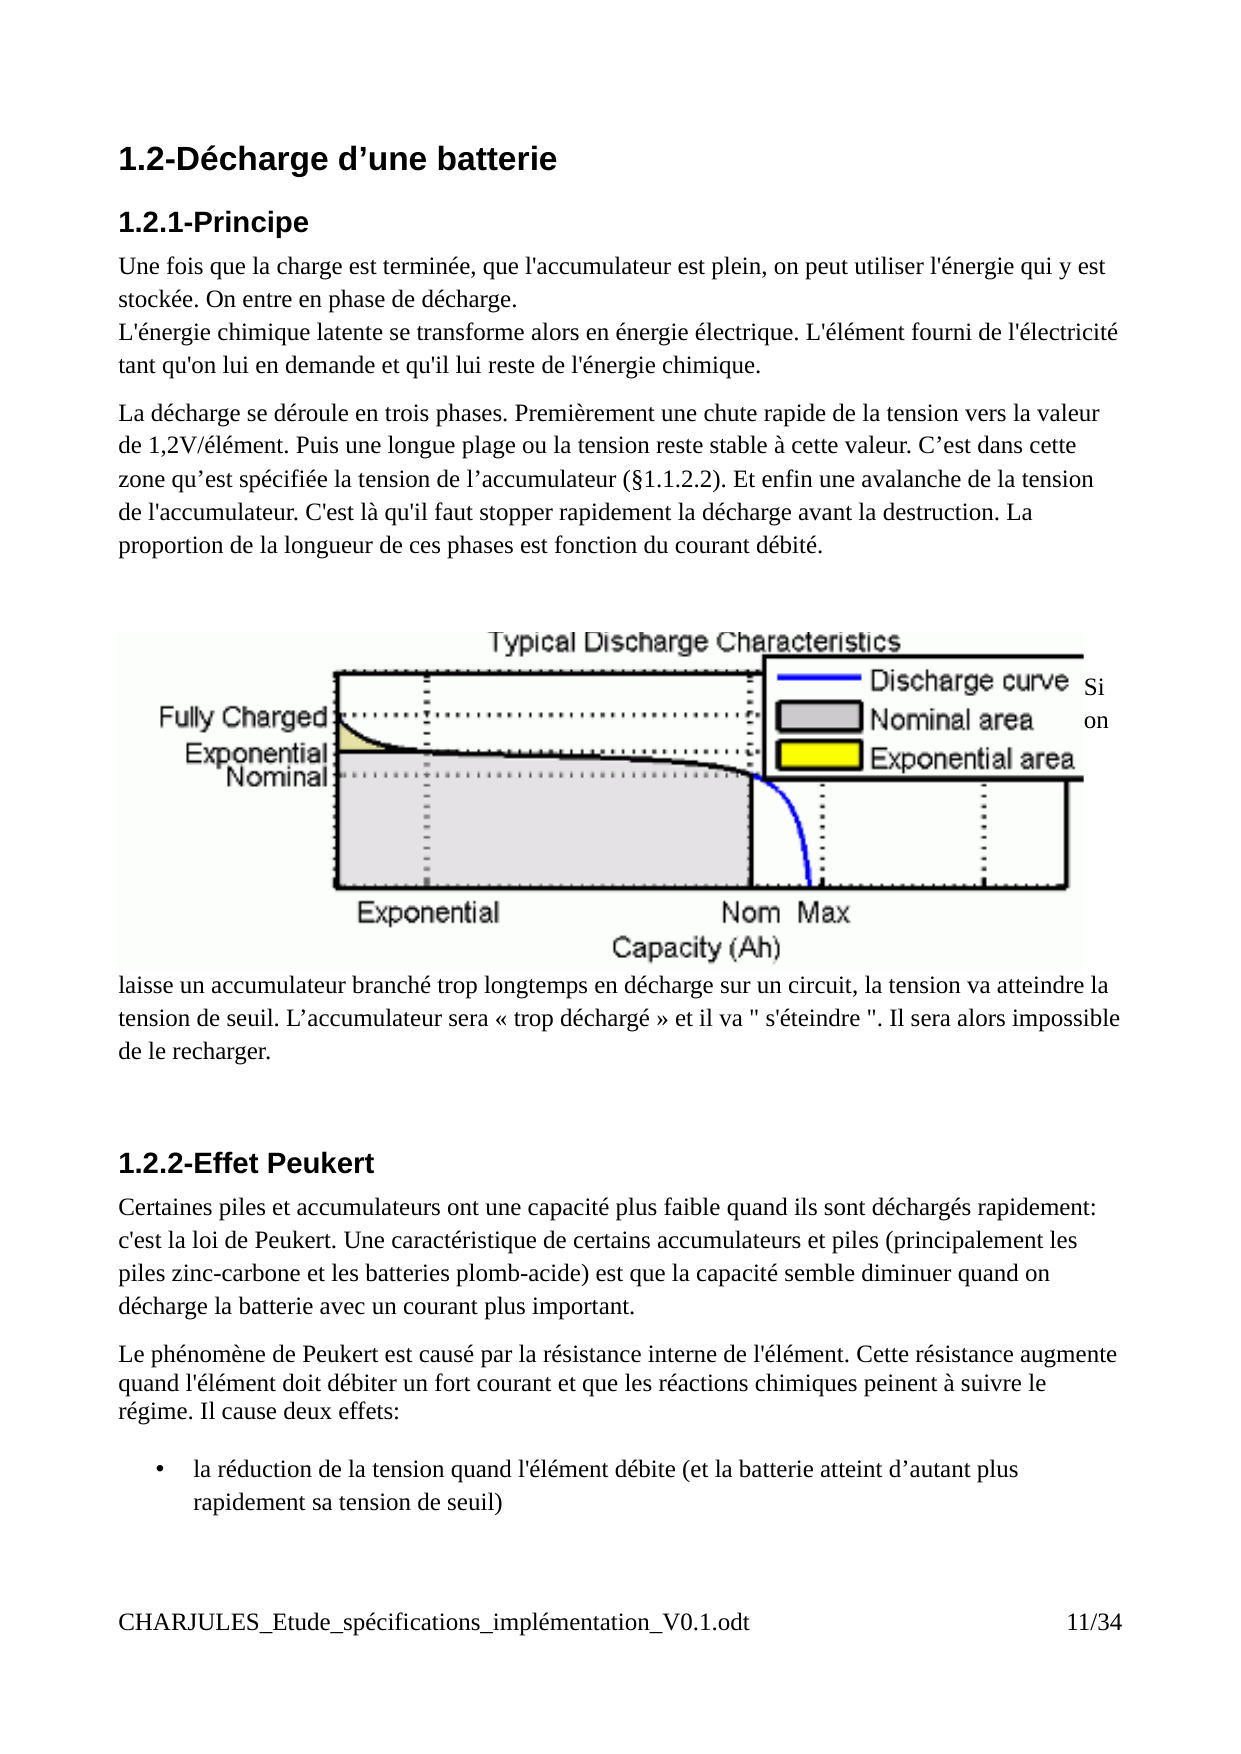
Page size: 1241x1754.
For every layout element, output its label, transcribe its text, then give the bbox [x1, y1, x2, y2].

subtitle 1.2.2-Effet Peukert [118, 1146, 1122, 1180]
subtitle 1.2-Décharge d’une batterie [118, 139, 1122, 178]
list la réduction de la tension quand l'élément débite (et la batterie atteint d’autant plus rapidement sa tension de seuil) [156, 1454, 1122, 1516]
text Le phénomène de Peukert est causé par la résistance interne de l'élément. Cette résistance augmente quand l'élément doit débiter un fort courant et que les réactions chimiques peinent à suivre le régime. Il cause deux effets: [118, 1339, 1122, 1425]
picture [116, 632, 1084, 971]
text Certaines piles et accumulateurs ont une capacité plus faible quand ils sont déchargés rapidement: c'est la loi de Peukert. Une caractéristique de certains accumulateurs et piles (principalement les piles zinc-carbone et les batteries plomb-acide) est que la capacité semble diminuer quand on décharge la batterie avec un courant plus important. [118, 1192, 1122, 1320]
subtitle 1.2.1-Principe [118, 205, 1122, 238]
text Si on laisse un accumulateur branché trop longtemps en décharge sur un circuit, la tension va atteindre la tension de seuil. L’accumulateur sera « trop déchargé » et il va " s'éteindre ". Il sera alors impossible de le recharger. [118, 971, 1122, 1065]
text Une fois que la charge est terminée, que l'accumulateur est plein, on peut utiliser l'énergie qui y est stockée. On entre en phase de décharge. L'énergie chimique latente se transforme alors en énergie électrique. L'élément fourni de l'électricité tant qu'on lui en demande et qu'il lui reste de l'énergie chimique. [118, 251, 1122, 379]
text La décharge se déroule en trois phases. Premièrement une chute rapide de la tension vers la valeur de 1,2V/élément. Puis une longue plage ou la tension reste stable à cette valeur. C’est dans cette zone qu’est spécifiée la tension de l’accumulateur (§1.1.2.2). Et enfin une avalanche de la tension de l'accumulateur. C'est là qu'il faut stopper rapidement la décharge avant la destruction. La proportion de la longueur de ces phases est fonction du courant débité. [118, 398, 1122, 558]
